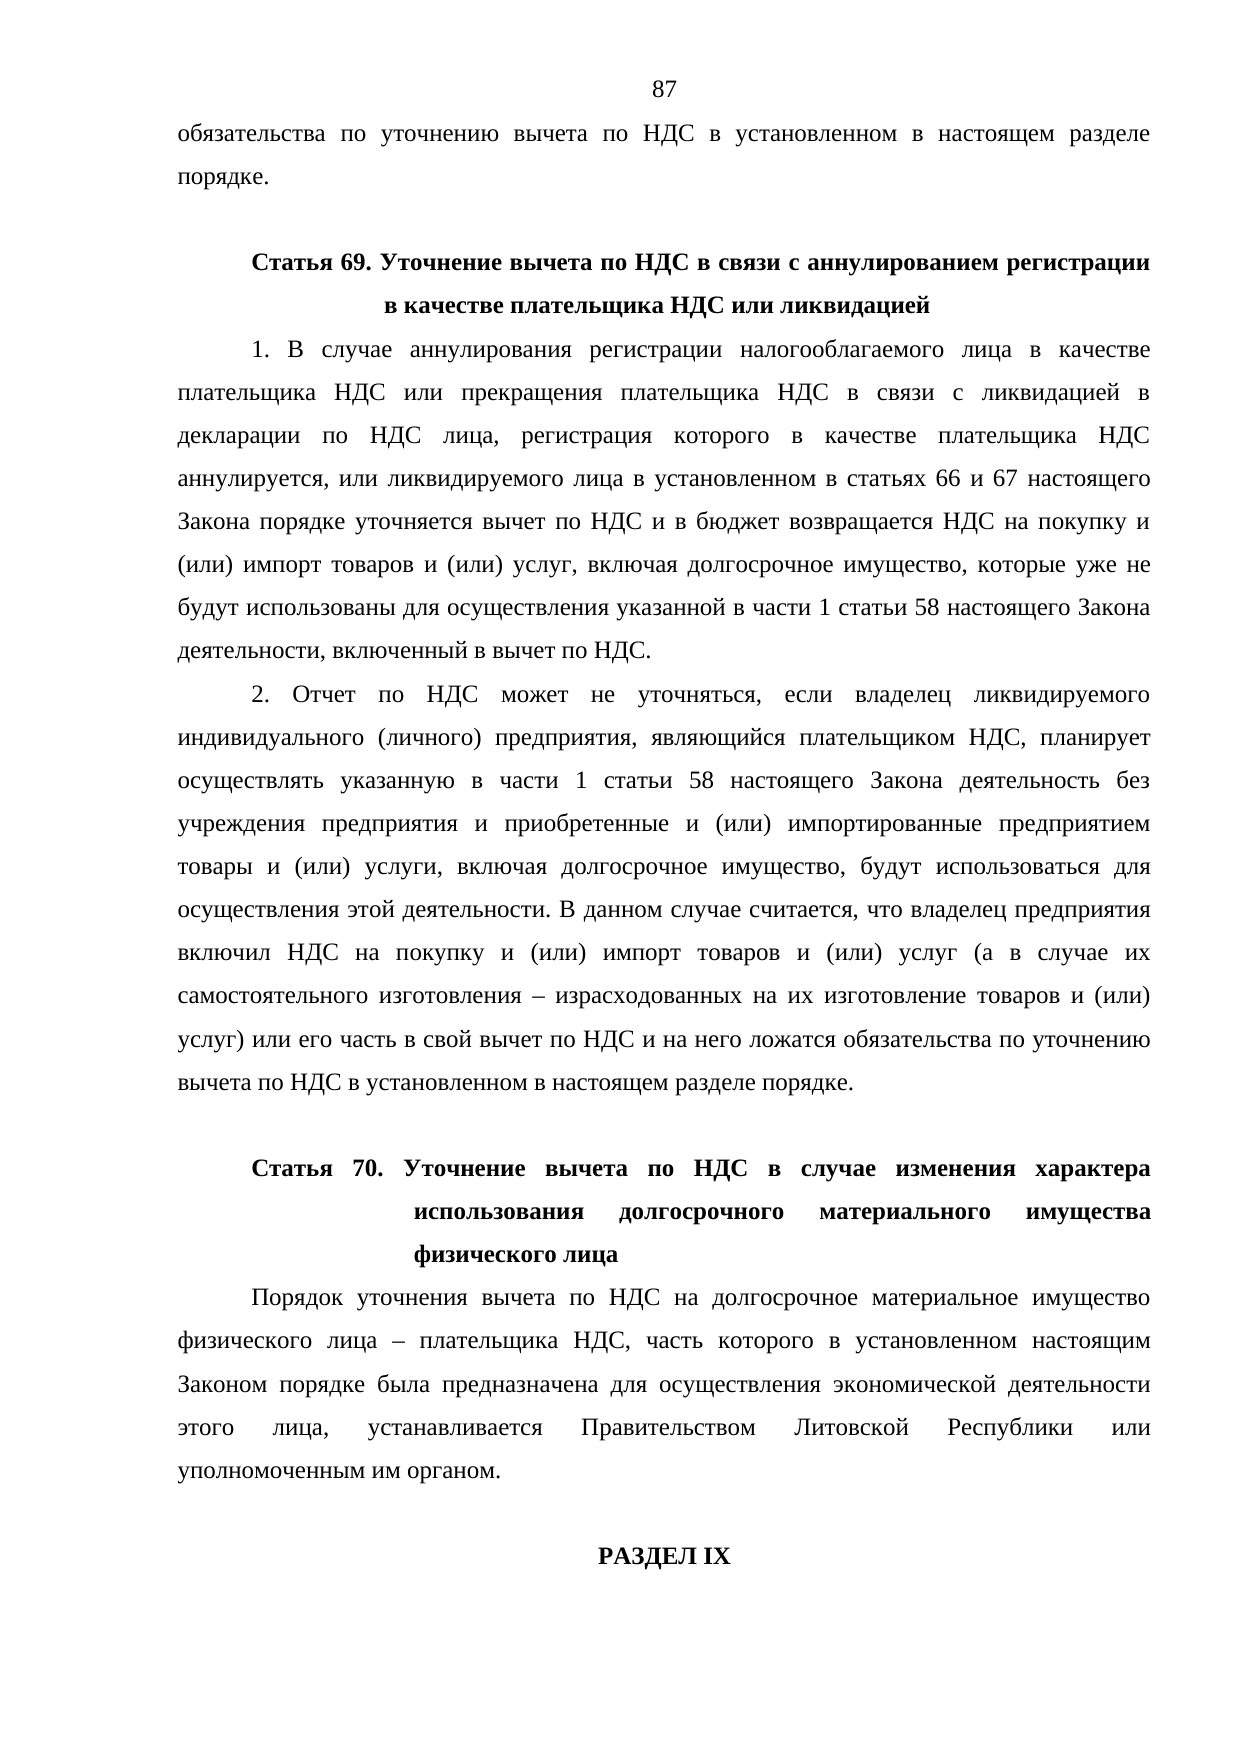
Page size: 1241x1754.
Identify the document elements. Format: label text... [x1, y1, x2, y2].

text Статья 70. Уточнение вычета по НДС в случае изменения характера использования долгосрочного материального имущества физического лица [251, 1153, 1152, 1268]
text Статья 69. Уточнение вычета по НДС в связи с аннулированием регистрации в качестве плательщика НДС или ликвидацией [251, 247, 1152, 319]
text 2. Отчет по НДС может не уточняться, если владелец ликвидируемого индивидуального (личного) предприятия, являющийся плательщиком НДС, планирует осуществлять указанную в части 1 статьи 58 настоящего Закона деятельность без учреждения предприятия и приобретенные и (или) импортированные предприятием товары и (или) услуги, включая долгосрочное имущество, будут использоваться для осуществления этой деятельности. В данном случае считается, что владелец предприятия включил НДС на покупку и (или) импорт товаров и (или) услуг (а в случае их самостоятельного изготовления – израсходованных на их изготовление товаров и (или) услуг) или его часть в свой вычет по НДС и на него ложатся обязательства по уточнению вычета по НДС в установленном в настоящем разделе порядке. [177, 679, 1152, 1096]
text Порядок уточнения вычета по НДС на долгосрочное материальное имущество физического лица – плательщика НДС, часть которого в установленном настоящим Законом порядке была предназначена для осуществления экономической деятельности этого лица, устанавливается Правительством Литовской Республики или уполномоченным им органом. [177, 1282, 1152, 1484]
text обязательства по уточнению вычета по НДС в установленном в настоящем разделе порядке. [177, 118, 1152, 190]
text 1. В случае аннулирования регистрации налогооблагаемого лица в качестве плательщика НДС или прекращения плательщика НДС в связи с ликвидацией в декларации по НДС лица, регистрация которого в качестве плательщика НДС аннулируется, или ликвидируемого лица в установленном в статьях 66 и 67 настоящего Закона порядке уточняется вычет по НДС и в бюджет возвращается НДС на покупку и (или) импорт товаров и (или) услуг, включая долгосрочное имущество, которые уже не будут использованы для осуществления указанной в части 1 статьи 58 настоящего Закона деятельности, включенный в вычет по НДС. [177, 334, 1152, 664]
text РАЗДЕЛ IX [177, 1541, 1152, 1570]
